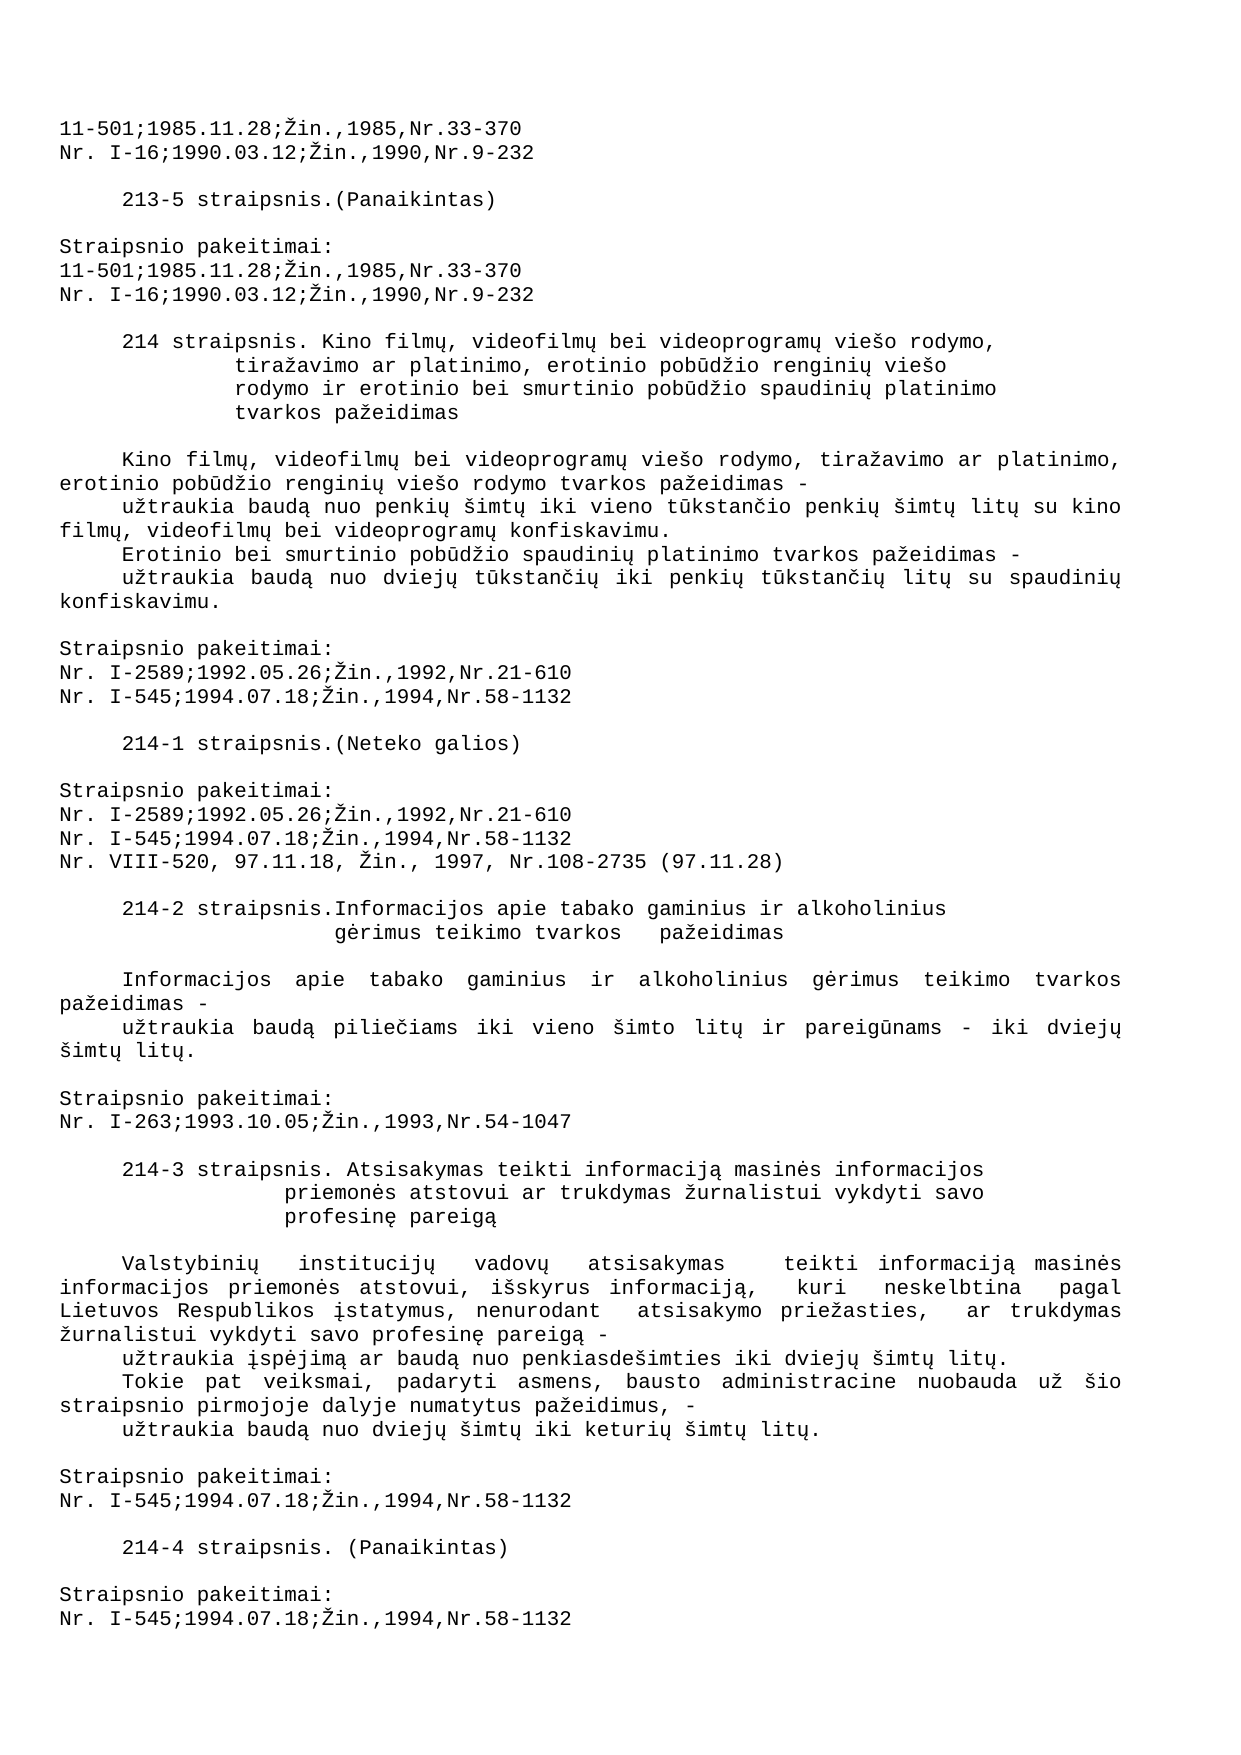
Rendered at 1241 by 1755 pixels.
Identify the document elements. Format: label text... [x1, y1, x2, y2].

text Informacijos apie tabako gaminius ir alkoholinius gėrimus teikimo tvarkos pažeidimas - [59, 969, 1122, 1017]
text Kino filmų, videofilmų bei videoprogramų viešo rodymo, tiražavimo ar platinimo, erotinio pobūdžio renginių viešo rodymo tvarkos pažeidimas - [59, 449, 1122, 496]
text užtraukia baudą piliečiams iki vieno šimto litų ir pareigūnams - iki dviejų šimtų litų. [59, 1017, 1122, 1064]
text priemonės atstovui ar trukdymas žurnalistui vykdyti savo [59, 1182, 1122, 1206]
text 214-2 straipsnis.Informacijos apie tabako gaminius ir alkoholinius [59, 898, 1122, 922]
text Nr. I-545;1994.07.18;Žin.,1994,Nr.58-1132 [59, 827, 1122, 851]
text Nr. I-16;1990.03.12;Žin.,1990,Nr.9-232 [59, 284, 1122, 307]
text Nr. I-545;1994.07.18;Žin.,1994,Nr.58-1132 [59, 1489, 1122, 1513]
text Straipsnio pakeitimai: [59, 236, 1122, 260]
text Nr. VIII-520, 97.11.18, Žin., 1997, Nr.108-2735 (97.11.28) [59, 851, 1122, 875]
text tiražavimo ar platinimo, erotinio pobūdžio renginių viešo [59, 354, 1122, 378]
text Straipsnio pakeitimai: [59, 780, 1122, 804]
text Valstybinių institucijų vadovų atsisakymas teikti informaciją masinės informacijos priemonės atstovui, išskyrus informaciją, kuri neskelbtina pagal Lietuvos Respublikos įstatymus, nenurodant atsisakymo priežasties, ar trukdymas žurnalistui vykdyti savo profesinę pareigą - [59, 1253, 1122, 1348]
text Nr. I-545;1994.07.18;Žin.,1994,Nr.58-1132 [59, 686, 1122, 709]
text profesinę pareigą [59, 1206, 1122, 1229]
text Tokie pat veiksmai, padaryti asmens, bausto administracine nuobauda už šio straipsnio pirmojoje dalyje numatytus pažeidimus, - [59, 1371, 1122, 1419]
text Nr. I-2589;1992.05.26;Žin.,1992,Nr.21-610 [59, 804, 1122, 827]
text 214-4 straipsnis. (Panaikintas) [59, 1537, 1122, 1561]
text tvarkos pažeidimas [59, 402, 1122, 426]
text gėrimus teikimo tvarkos pažeidimas [59, 922, 1122, 946]
text užtraukia baudą nuo penkių šimtų iki vieno tūkstančio penkių šimtų litų su kino filmų, videofilmų bei videoprogramų konfiskavimu. [59, 496, 1122, 544]
text Nr. I-263;1993.10.05;Žin.,1993,Nr.54-1047 [59, 1111, 1122, 1135]
text užtraukia įspėjimą ar baudą nuo penkiasdešimties iki dviejų šimtų litų. [59, 1348, 1122, 1371]
text Nr. I-16;1990.03.12;Žin.,1990,Nr.9-232 [59, 142, 1122, 165]
text 214-1 straipsnis.(Neteko galios) [59, 733, 1122, 757]
text 214-3 straipsnis. Atsisakymas teikti informaciją masinės informacijos [59, 1158, 1122, 1182]
text Straipsnio pakeitimai: [59, 1466, 1122, 1489]
text Straipsnio pakeitimai: [59, 638, 1122, 662]
text užtraukia baudą nuo dviejų šimtų iki keturių šimtų litų. [59, 1419, 1122, 1442]
text rodymo ir erotinio bei smurtinio pobūdžio spaudinių platinimo [59, 378, 1122, 402]
text 11-501;1985.11.28;Žin.,1985,Nr.33-370 [59, 118, 1122, 142]
text 214 straipsnis. Kino filmų, videofilmų bei videoprogramų viešo rodymo, [59, 331, 1122, 354]
text Nr. I-545;1994.07.18;Žin.,1994,Nr.58-1132 [59, 1608, 1122, 1631]
text Straipsnio pakeitimai: [59, 1088, 1122, 1111]
text Nr. I-2589;1992.05.26;Žin.,1992,Nr.21-610 [59, 662, 1122, 686]
text 213-5 straipsnis.(Panaikintas) [59, 189, 1122, 213]
text 11-501;1985.11.28;Žin.,1985,Nr.33-370 [59, 260, 1122, 284]
text Erotinio bei smurtinio pobūdžio spaudinių platinimo tvarkos pažeidimas - [59, 544, 1122, 567]
text Straipsnio pakeitimai: [59, 1584, 1122, 1608]
text užtraukia baudą nuo dviejų tūkstančių iki penkių tūkstančių litų su spaudinių konfiskavimu. [59, 567, 1122, 615]
